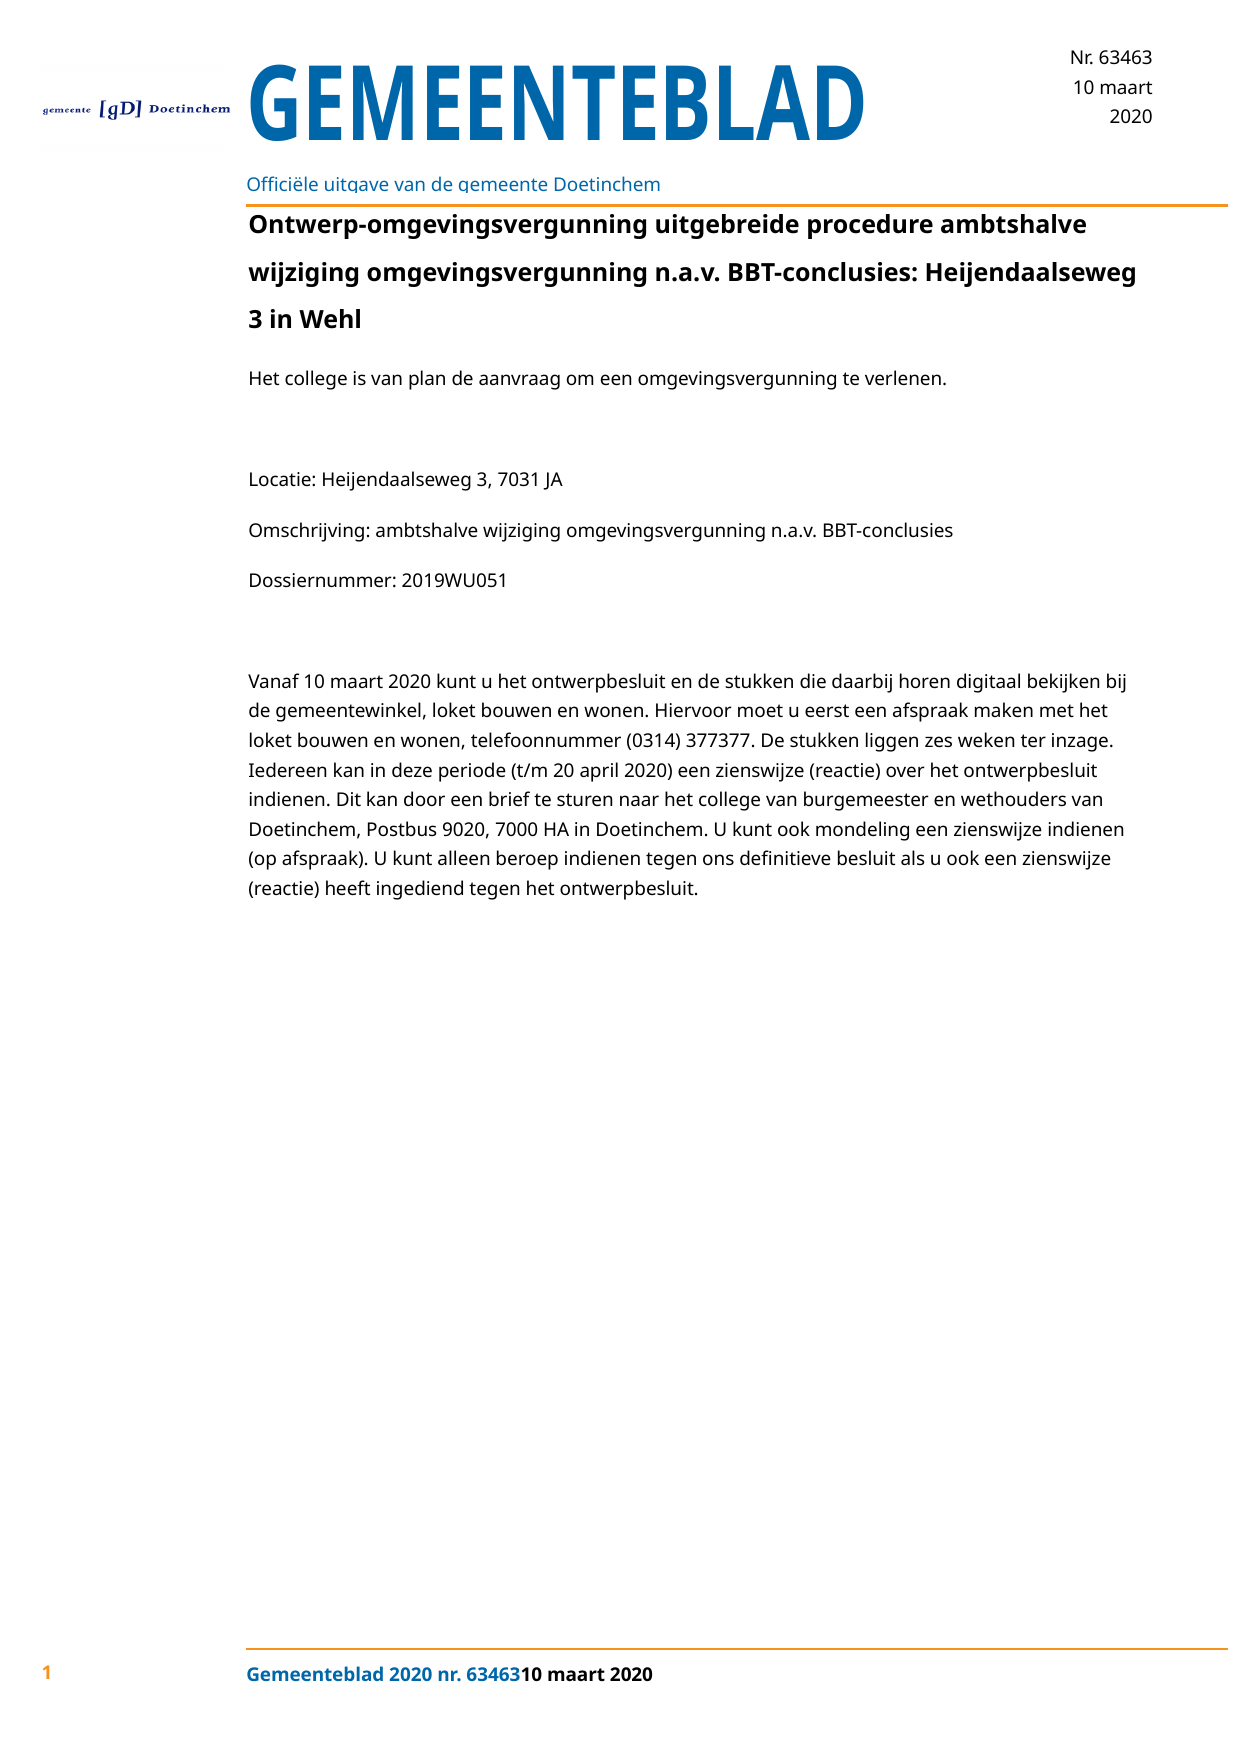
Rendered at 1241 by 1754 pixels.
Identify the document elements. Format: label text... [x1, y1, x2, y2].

text Vanaf 10 maart 2020 kunt u het ontwerpbesluit en de stukken die daarbij horen digitaal bekijken bij de gemeentewinkel, loket bouwen en wonen. Hiervoor moet u eerst een afspraak maken met het loket bouwen en wonen, telefoonnummer (0314) 377377. De stukken liggen zes weken ter inzage. Iedereen kan in deze periode (t/m 20 april 2020) een zienswijze (reactie) over het ontwerpbesluit indienen. Dit kan door een brief te sturen naar het college van burgemeester en wethouders van Doetinchem, Postbus 9020, 7000 HA in Doetinchem. U kunt ook mondeling een zienswijze indienen (op afspraak). U kunt alleen beroep indienen tegen ons definitieve besluit als u ook een zienswijze (reactie) heeft ingediend tegen het ontwerpbesluit. [248, 668, 1152, 901]
text Ontwerp-omgevingsvergunning uitgebreide procedure ambtshalve wijziging omgevingsvergunning n.a.v. BBT-conclusies: Heijendaalseweg 3 in Wehl [248, 207, 1152, 336]
text Omschrijving: ambtshalve wijziging omgevingsvergunning n.a.v. BBT-conclusies [248, 517, 1152, 542]
text Locatie: Heijendaalseweg 3, 7031 JA [248, 466, 1152, 492]
text Het college is van plan de aanvraag om een omgevingsvergunning te verlenen. [248, 366, 1152, 391]
text Dossiernummer: 2019WU051 [248, 567, 1152, 593]
picture [41, 47, 231, 172]
